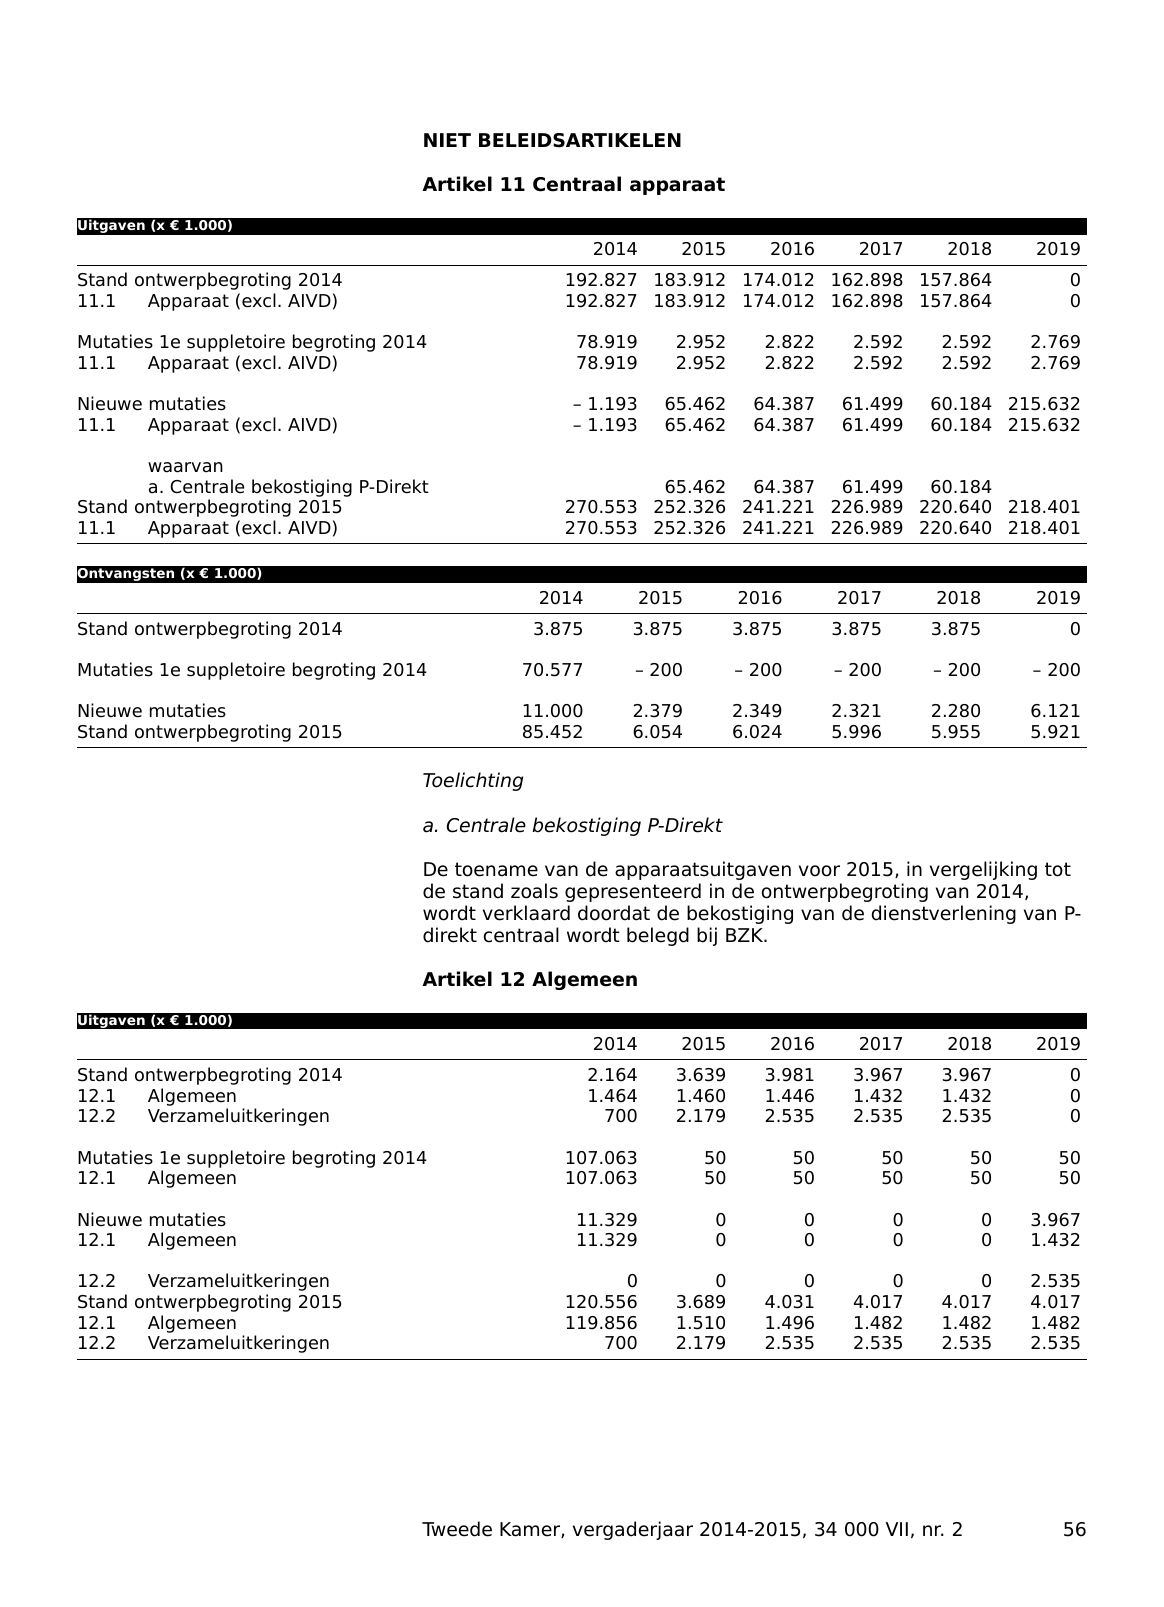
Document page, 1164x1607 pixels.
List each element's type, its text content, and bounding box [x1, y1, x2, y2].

table_cell [998, 312, 1087, 332]
table_cell 241.221 [732, 518, 821, 543]
table_cell – 200 [689, 660, 788, 681]
table_cell [77, 639, 179, 660]
table_cell 2.952 [644, 332, 732, 353]
table_cell Apparaat (excl. AIVD) [142, 415, 555, 435]
table_cell 174.012 [732, 266, 821, 291]
table_cell 107.063 [555, 1148, 644, 1168]
table_cell 0 [998, 1086, 1087, 1106]
table_cell 2014 [555, 235, 644, 265]
table_cell 65.462 [644, 394, 732, 415]
table_cell Verzameluitkeringen [142, 1333, 555, 1358]
table_cell [142, 1251, 555, 1271]
table_cell 2.179 [644, 1106, 732, 1127]
table_cell 2016 [689, 583, 788, 613]
table_cell [77, 312, 142, 332]
table_cell Stand ontwerpbegroting 2015 [77, 722, 443, 747]
table_cell 0 [644, 1271, 732, 1292]
table_cell [732, 312, 821, 332]
table_cell [821, 456, 909, 477]
table_cell 2.822 [732, 353, 821, 373]
table_cell [788, 681, 888, 701]
table_cell 2.280 [888, 701, 987, 722]
table_header Ontvangsten (x € 1.000) [77, 566, 1087, 582]
table_cell 2019 [987, 583, 1087, 613]
table_cell [644, 374, 732, 394]
table_cell 0 [644, 1210, 732, 1230]
table_cell 3.875 [888, 614, 987, 639]
table_cell 2017 [821, 235, 909, 265]
table_cell 4.017 [821, 1292, 909, 1313]
table_cell – 200 [590, 660, 689, 681]
table_cell 1.464 [555, 1086, 644, 1106]
subtitle Artikel 11 Centraal apparaat [422, 174, 1087, 196]
table_cell 0 [644, 1230, 732, 1251]
table_cell 50 [909, 1148, 998, 1168]
table_cell [142, 374, 555, 394]
table_cell 5.955 [888, 722, 987, 747]
table_cell 11.000 [443, 701, 589, 722]
table_cell 12.1 [77, 1313, 142, 1333]
table_cell 78.919 [555, 353, 644, 373]
table_cell 270.553 [555, 497, 644, 518]
table_cell 119.856 [555, 1313, 644, 1333]
table_cell 252.326 [644, 497, 732, 518]
table_cell [77, 1251, 142, 1271]
table_cell 2018 [909, 235, 998, 265]
table_cell 192.827 [555, 266, 644, 291]
table_cell 2.164 [555, 1060, 644, 1086]
table_cell [443, 639, 589, 660]
table_cell [179, 583, 443, 613]
table_cell 60.184 [909, 477, 998, 497]
table_cell 3.875 [788, 614, 888, 639]
table_cell [788, 639, 888, 660]
subtitle NIET BELEIDSARTIKELEN [422, 130, 1087, 152]
table_cell 215.632 [998, 394, 1087, 415]
table_cell – 1.193 [555, 415, 644, 435]
table_cell 226.989 [821, 497, 909, 518]
table_cell 50 [732, 1168, 821, 1189]
table_cell 215.632 [998, 415, 1087, 435]
table_cell 0 [998, 1106, 1087, 1127]
table_cell [555, 374, 644, 394]
table_cell [555, 435, 644, 456]
table_cell 50 [644, 1148, 732, 1168]
table_cell [142, 312, 555, 332]
table_cell 12.1 [77, 1230, 142, 1251]
table_cell 50 [821, 1148, 909, 1168]
table_cell 1.482 [998, 1313, 1087, 1333]
table_cell [555, 1127, 644, 1148]
table_cell [689, 681, 788, 701]
table_cell 218.401 [998, 497, 1087, 518]
table_cell 50 [998, 1148, 1087, 1168]
table_cell 3.875 [443, 614, 589, 639]
table_cell [689, 639, 788, 660]
table_cell 4.031 [732, 1292, 821, 1313]
table_cell [732, 1189, 821, 1209]
table_cell [888, 639, 987, 660]
table_cell [998, 1127, 1087, 1148]
table_cell 2.592 [821, 353, 909, 373]
table_cell 11.1 [77, 353, 142, 373]
table_cell 0 [821, 1230, 909, 1251]
table_cell Nieuwe mutaties [77, 701, 443, 722]
table_cell 1.496 [732, 1313, 821, 1333]
table_cell [142, 235, 555, 265]
table_cell 226.989 [821, 518, 909, 543]
table_cell 2.592 [821, 332, 909, 353]
table_cell 12.1 [77, 1168, 142, 1189]
table_cell 3.967 [909, 1060, 998, 1086]
table_cell 12.1 [77, 1086, 142, 1106]
table_cell 107.063 [555, 1168, 644, 1189]
table_cell [821, 1189, 909, 1209]
table_cell – 200 [987, 660, 1087, 681]
table_cell 183.912 [644, 266, 732, 291]
table_cell 1.432 [909, 1086, 998, 1106]
table_cell 50 [821, 1168, 909, 1189]
table_cell [732, 374, 821, 394]
table_cell 700 [555, 1333, 644, 1358]
table_cell 0 [821, 1210, 909, 1230]
table_cell 2.535 [998, 1333, 1087, 1358]
table_cell 6.121 [987, 701, 1087, 722]
table_cell 183.912 [644, 291, 732, 312]
table_cell [909, 456, 998, 477]
table_cell 120.556 [555, 1292, 644, 1313]
table_cell 2016 [732, 1029, 821, 1059]
table_cell 12.2 [77, 1333, 142, 1358]
table_cell [909, 1251, 998, 1271]
table_cell [644, 1127, 732, 1148]
table_cell 4.017 [909, 1292, 998, 1313]
table_cell [821, 1251, 909, 1271]
table_cell 0 [555, 1271, 644, 1292]
table_cell 0 [998, 1060, 1087, 1086]
table_cell [77, 374, 142, 394]
table_cell Stand ontwerpbegroting 2014 [77, 1060, 555, 1086]
table_cell [732, 1127, 821, 1148]
table_cell 64.387 [732, 477, 821, 497]
table_cell 270.553 [555, 518, 644, 543]
table_cell 220.640 [909, 518, 998, 543]
table_cell Mutaties 1e suppletoire begroting 2014 [77, 332, 555, 353]
table_cell 2.592 [909, 353, 998, 373]
table_cell 2.592 [909, 332, 998, 353]
table_cell 2.535 [821, 1106, 909, 1127]
table_cell [987, 681, 1087, 701]
table_cell 0 [909, 1230, 998, 1251]
table_cell [590, 681, 689, 701]
table_cell 6.024 [689, 722, 788, 747]
table_cell Stand ontwerpbegroting 2015 [77, 497, 555, 518]
table_cell Mutaties 1e suppletoire begroting 2014 [77, 660, 443, 681]
table_cell [998, 435, 1087, 456]
table_cell 2.179 [644, 1333, 732, 1358]
table_cell [644, 1189, 732, 1209]
table_cell 1.510 [644, 1313, 732, 1333]
table_cell [142, 435, 555, 456]
table_cell 0 [732, 1271, 821, 1292]
table_cell 700 [555, 1106, 644, 1127]
table_cell 3.639 [644, 1060, 732, 1086]
table_cell – 200 [888, 660, 987, 681]
table_cell 1.460 [644, 1086, 732, 1106]
table_cell 2019 [998, 235, 1087, 265]
table_cell 162.898 [821, 266, 909, 291]
table_cell [644, 435, 732, 456]
table_cell 11.1 [77, 415, 142, 435]
table_cell [77, 477, 142, 497]
table_cell [821, 374, 909, 394]
table_cell – 200 [788, 660, 888, 681]
table_cell 3.875 [590, 614, 689, 639]
table_cell [732, 456, 821, 477]
table_cell [909, 1189, 998, 1209]
table_cell 11.1 [77, 291, 142, 312]
table_cell [998, 477, 1087, 497]
table_cell 0 [998, 266, 1087, 291]
table_cell 2017 [821, 1029, 909, 1059]
table_cell 2.535 [998, 1271, 1087, 1292]
table_cell 11.1 [77, 518, 142, 543]
table_cell 0 [821, 1271, 909, 1292]
table_cell Apparaat (excl. AIVD) [142, 291, 555, 312]
table_cell [77, 456, 142, 477]
table_cell [142, 1029, 555, 1059]
table_cell 1.432 [821, 1086, 909, 1106]
table_cell 0 [732, 1230, 821, 1251]
table_cell [142, 1127, 555, 1148]
table_cell 2017 [788, 583, 888, 613]
table_cell 2014 [443, 583, 589, 613]
subtitle Toelichting [422, 770, 1087, 792]
table_cell [77, 1189, 142, 1209]
table_cell [179, 639, 443, 660]
table_cell 50 [909, 1168, 998, 1189]
table_cell [590, 639, 689, 660]
table_cell 2.952 [644, 353, 732, 373]
table_cell Algemeen [142, 1313, 555, 1333]
table_cell 2014 [555, 1029, 644, 1059]
table_cell [443, 681, 589, 701]
table_cell Verzameluitkeringen [142, 1106, 555, 1127]
table_cell 65.462 [644, 415, 732, 435]
table_cell 3.981 [732, 1060, 821, 1086]
table_cell [909, 1127, 998, 1148]
table_cell 11.329 [555, 1210, 644, 1230]
table_cell 1.482 [909, 1313, 998, 1333]
table_cell 2.535 [732, 1106, 821, 1127]
table_cell [732, 1251, 821, 1271]
table_cell 60.184 [909, 415, 998, 435]
table_cell 220.640 [909, 497, 998, 518]
table_cell Stand ontwerpbegroting 2014 [77, 614, 443, 639]
table_cell 78.919 [555, 332, 644, 353]
table_cell Algemeen [142, 1086, 555, 1106]
table_cell 2.535 [909, 1333, 998, 1358]
table_cell 50 [644, 1168, 732, 1189]
table_cell 157.864 [909, 291, 998, 312]
table_cell Algemeen [142, 1168, 555, 1189]
table_cell Mutaties 1e suppletoire begroting 2014 [77, 1148, 555, 1168]
table_cell [888, 681, 987, 701]
table_cell 0 [987, 614, 1087, 639]
table_cell 61.499 [821, 477, 909, 497]
table_cell 218.401 [998, 518, 1087, 543]
table_cell [644, 456, 732, 477]
table_cell – 1.193 [555, 394, 644, 415]
table_cell 61.499 [821, 394, 909, 415]
table_cell 0 [998, 291, 1087, 312]
table_cell 252.326 [644, 518, 732, 543]
table_cell Nieuwe mutaties [77, 1210, 555, 1230]
table_cell [555, 477, 644, 497]
table_header Uitgaven (x € 1.000) [77, 218, 1087, 234]
table_cell a. Centrale bekostiging P-Direkt [142, 477, 555, 497]
table_cell 60.184 [909, 394, 998, 415]
subtitle Artikel 12 Algemeen [422, 969, 1087, 991]
table_cell 2.822 [732, 332, 821, 353]
table_cell [644, 312, 732, 332]
table_cell [179, 681, 443, 701]
table_cell [555, 312, 644, 332]
table_cell 2.769 [998, 332, 1087, 353]
table_cell 2015 [590, 583, 689, 613]
table_cell [555, 1189, 644, 1209]
table_cell 162.898 [821, 291, 909, 312]
table_cell Stand ontwerpbegroting 2015 [77, 1292, 555, 1313]
table_cell 85.452 [443, 722, 589, 747]
table_cell [998, 1251, 1087, 1271]
table_cell [998, 374, 1087, 394]
subtitle a. Centrale bekostiging P-Direkt [422, 814, 1087, 836]
table_cell [77, 681, 179, 701]
table_cell 241.221 [732, 497, 821, 518]
table_cell [732, 435, 821, 456]
table_cell 2015 [644, 235, 732, 265]
table_cell 1.432 [998, 1230, 1087, 1251]
table_cell [909, 312, 998, 332]
table_cell [998, 456, 1087, 477]
table_cell Stand ontwerpbegroting 2014 [77, 266, 555, 291]
table_cell 2018 [909, 1029, 998, 1059]
table_cell 2.535 [909, 1106, 998, 1127]
table_cell [77, 1127, 142, 1148]
table_cell 2015 [644, 1029, 732, 1059]
table_cell 3.689 [644, 1292, 732, 1313]
table_cell [644, 1251, 732, 1271]
table_cell [998, 1189, 1087, 1209]
table_cell 2.321 [788, 701, 888, 722]
table_cell 64.387 [732, 415, 821, 435]
table_cell 192.827 [555, 291, 644, 312]
table_cell 12.2 [77, 1271, 142, 1292]
table_cell 5.996 [788, 722, 888, 747]
table_header Uitgaven (x € 1.000) [77, 1013, 1087, 1028]
table_cell 61.499 [821, 415, 909, 435]
table_cell 2018 [888, 583, 987, 613]
table_cell [142, 1189, 555, 1209]
table_cell 2.379 [590, 701, 689, 722]
table_cell 3.967 [821, 1060, 909, 1086]
table_cell 3.967 [998, 1210, 1087, 1230]
table_cell Verzameluitkeringen [142, 1271, 555, 1292]
table_cell 6.054 [590, 722, 689, 747]
table_cell 1.482 [821, 1313, 909, 1333]
table_cell 157.864 [909, 266, 998, 291]
table_cell 70.577 [443, 660, 589, 681]
table_cell Nieuwe mutaties [77, 394, 555, 415]
table_cell 50 [998, 1168, 1087, 1189]
table_cell Apparaat (excl. AIVD) [142, 518, 555, 543]
table_cell 64.387 [732, 394, 821, 415]
table_cell [77, 435, 142, 456]
table_cell [555, 1251, 644, 1271]
table_cell [909, 435, 998, 456]
table_cell [909, 374, 998, 394]
table_cell [821, 435, 909, 456]
table_cell 2019 [998, 1029, 1087, 1059]
table_cell [821, 312, 909, 332]
table_cell 65.462 [644, 477, 732, 497]
table_cell Apparaat (excl. AIVD) [142, 353, 555, 373]
table_cell 4.017 [998, 1292, 1087, 1313]
table_cell [77, 235, 142, 265]
table_cell waarvan [142, 456, 555, 477]
text De toename van de apparaatsuitgaven voor 2015, in vergelijking tot de stand zoals gepresenteerd in de ontwerpbegroting van 2014, wordt verklaard doordat de bekostiging van de dienstverlening van P-direkt centraal wordt belegd bij BZK. [422, 859, 1087, 947]
table_cell [77, 583, 179, 613]
table_cell 2.349 [689, 701, 788, 722]
table_cell [987, 639, 1087, 660]
table_cell 0 [909, 1271, 998, 1292]
table_cell 2016 [732, 235, 821, 265]
table_cell [77, 1029, 142, 1059]
table_cell 0 [909, 1210, 998, 1230]
table_cell 174.012 [732, 291, 821, 312]
table_cell 1.446 [732, 1086, 821, 1106]
table_cell 5.921 [987, 722, 1087, 747]
table_cell 12.2 [77, 1106, 142, 1127]
table_cell Algemeen [142, 1230, 555, 1251]
table_cell 2.535 [732, 1333, 821, 1358]
table_cell 2.535 [821, 1333, 909, 1358]
table_cell 3.875 [689, 614, 788, 639]
table_cell [821, 1127, 909, 1148]
table_cell 0 [732, 1210, 821, 1230]
table_cell [555, 456, 644, 477]
table_cell 11.329 [555, 1230, 644, 1251]
table_cell 2.769 [998, 353, 1087, 373]
table_cell 50 [732, 1148, 821, 1168]
